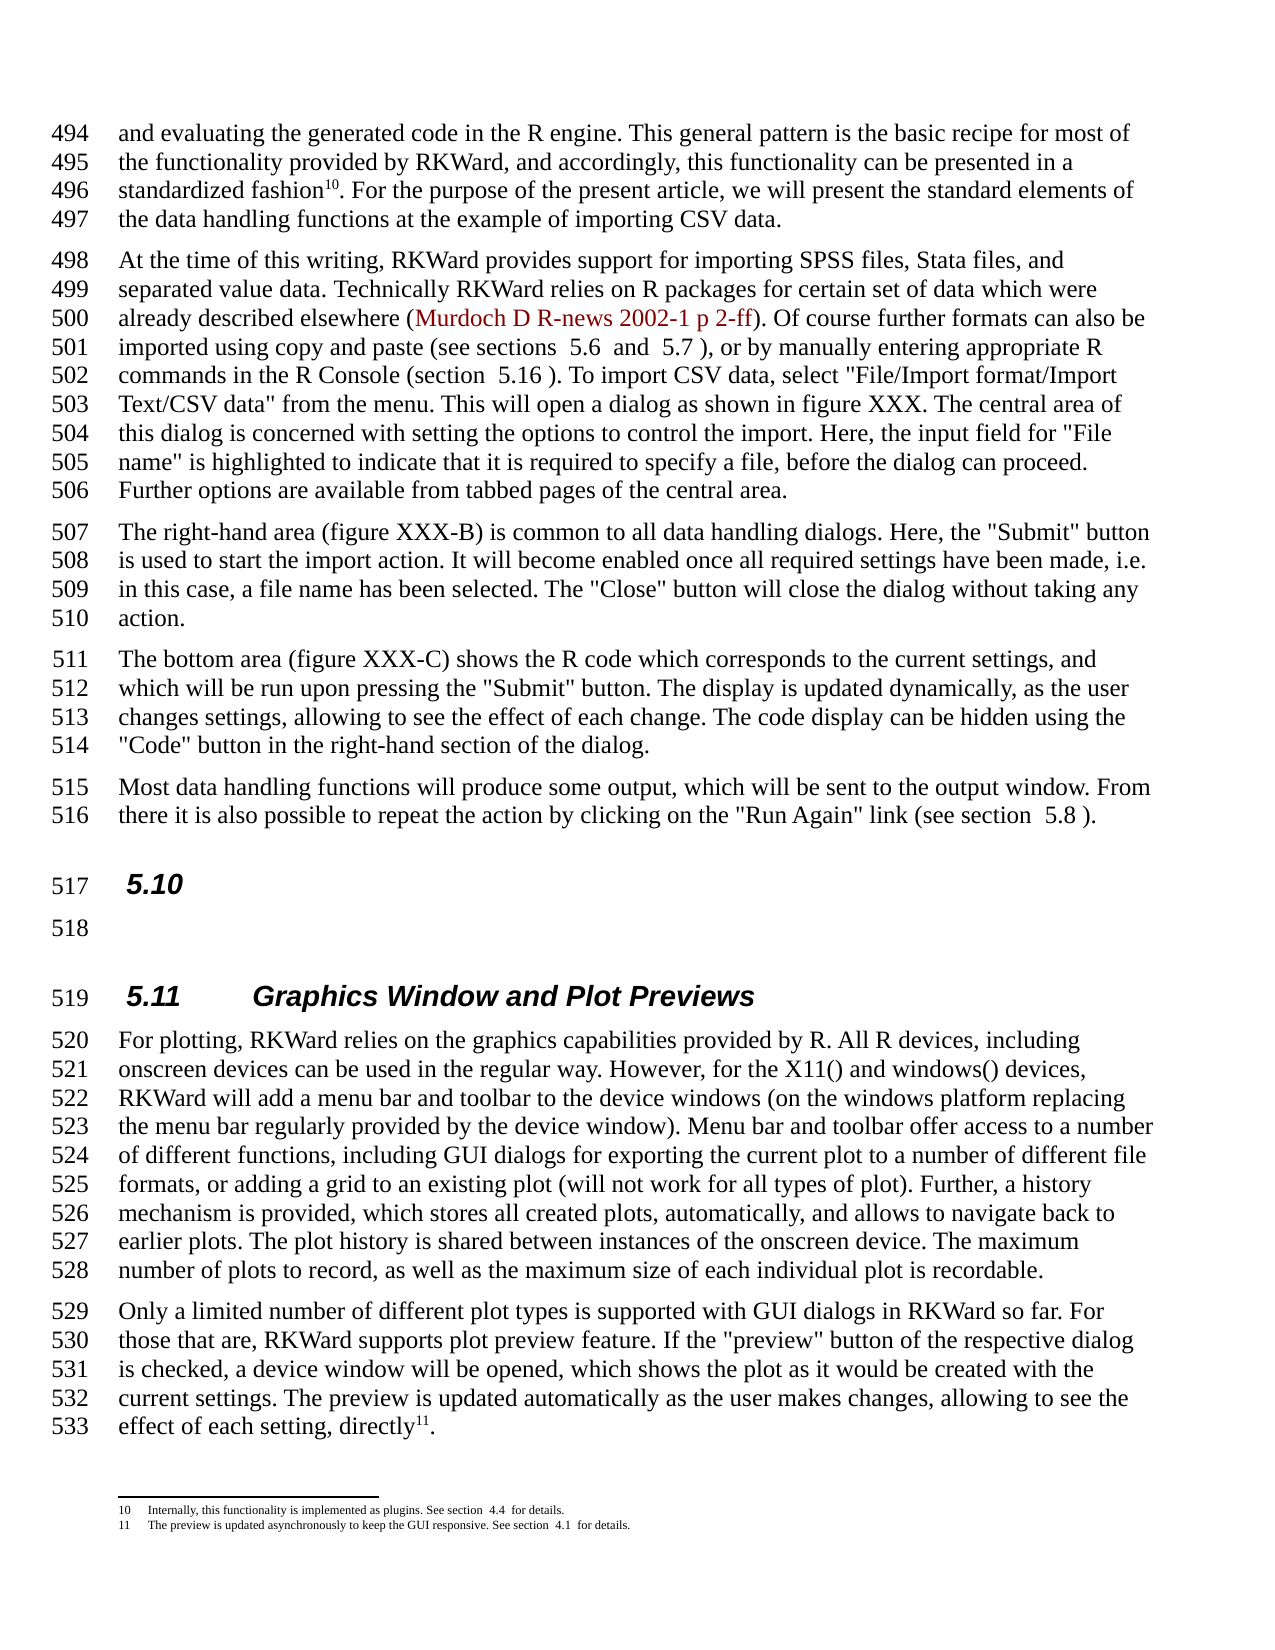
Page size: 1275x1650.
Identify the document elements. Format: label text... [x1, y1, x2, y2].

text The preview is updated asynchronously to keep the GUI responsive. See section 4.1 for details. [118, 1517, 1157, 1532]
text and evaluating the generated code in the R engine. This general pattern is the basic recipe for most of the functionality provided by RKWard, and accordingly, this functionality can be presented in a standardized fashion. For the purpose of the present article, we will present the standard elements of the data handling functions at the example of importing CSV data. [118, 118, 1157, 233]
text The bottom area (figure XXX-C) shows the R code which corresponds to the current settings, and which will be run upon pressing the "Submit" button. The display is updated dynamically, as the user changes settings, allowing to see the effect of each change. The code display can be hidden using the "Code" button in the right-hand section of the dialog. [118, 644, 1157, 759]
text Most data handling functions will produce some output, which will be sent to the output window. From there it is also possible to repeat the action by clicking on the "Run Again" link (see section 5.8 ). [118, 772, 1157, 829]
text The right-hand area (figure XXX-B) is common to all data handling dialogs. Here, the "Submit" button is used to start the import action. It will become enabled once all required settings have been made, i.e. in this case, a file name has been selected. The "Close" button will close the dialog without taking any action. [118, 517, 1157, 632]
subtitle Graphics Window and Plot Previews [118, 979, 1157, 1013]
text Only a limited number of different plot types is supported with GUI dialogs in RKWard so far. For those that are, RKWard supports plot preview feature. If the "preview" button of the respective dialog is checked, a device window will be opened, which shows the plot as it would be created with the current settings. The preview is updated automatically as the user makes changes, allowing to see the effect of each setting, directly. [118, 1296, 1157, 1440]
text Internally, this functionality is implemented as plugins. See section 4.4 for details. [118, 1503, 1157, 1517]
text At the time of this writing, RKWard provides support for importing SPSS files, Stata files, and separated value data. Technically RKWard relies on R packages for certain set of data which were already described elsewhere (Murdoch D R-news 2002-1 p 2-ff). Of course further formats can also be imported using copy and paste (see sections 5.6 and 5.7 ), or by manually entering appropriate R commands in the R Console (section 5.16 ). To import CSV data, select "File/Import format/Import Text/CSV data" from the menu. This will open a dialog as shown in figure XXX. The central area of this dialog is concerned with setting the options to control the import. Here, the input field for "File name" is highlighted to indicate that it is required to specify a file, before the dialog can proceed. Further options are available from tabbed pages of the central area. [118, 246, 1157, 504]
text For plotting, RKWard relies on the graphics capabilities provided by R. All R devices, including onscreen devices can be used in the regular way. However, for the X11() and windows() devices, RKWard will add a menu bar and toolbar to the device windows (on the windows platform replacing the menu bar regularly provided by the device window). Menu bar and toolbar offer access to a number of different functions, including GUI dialogs for exporting the current plot to a number of different file formats, or adding a grid to an existing plot (will not work for all types of plot). Further, a history mechanism is provided, which stores all created plots, automatically, and allows to navigate back to earlier plots. The plot history is shared between instances of the onscreen device. The maximum number of plots to record, as well as the maximum size of each individual plot is recordable. [118, 1025, 1157, 1284]
